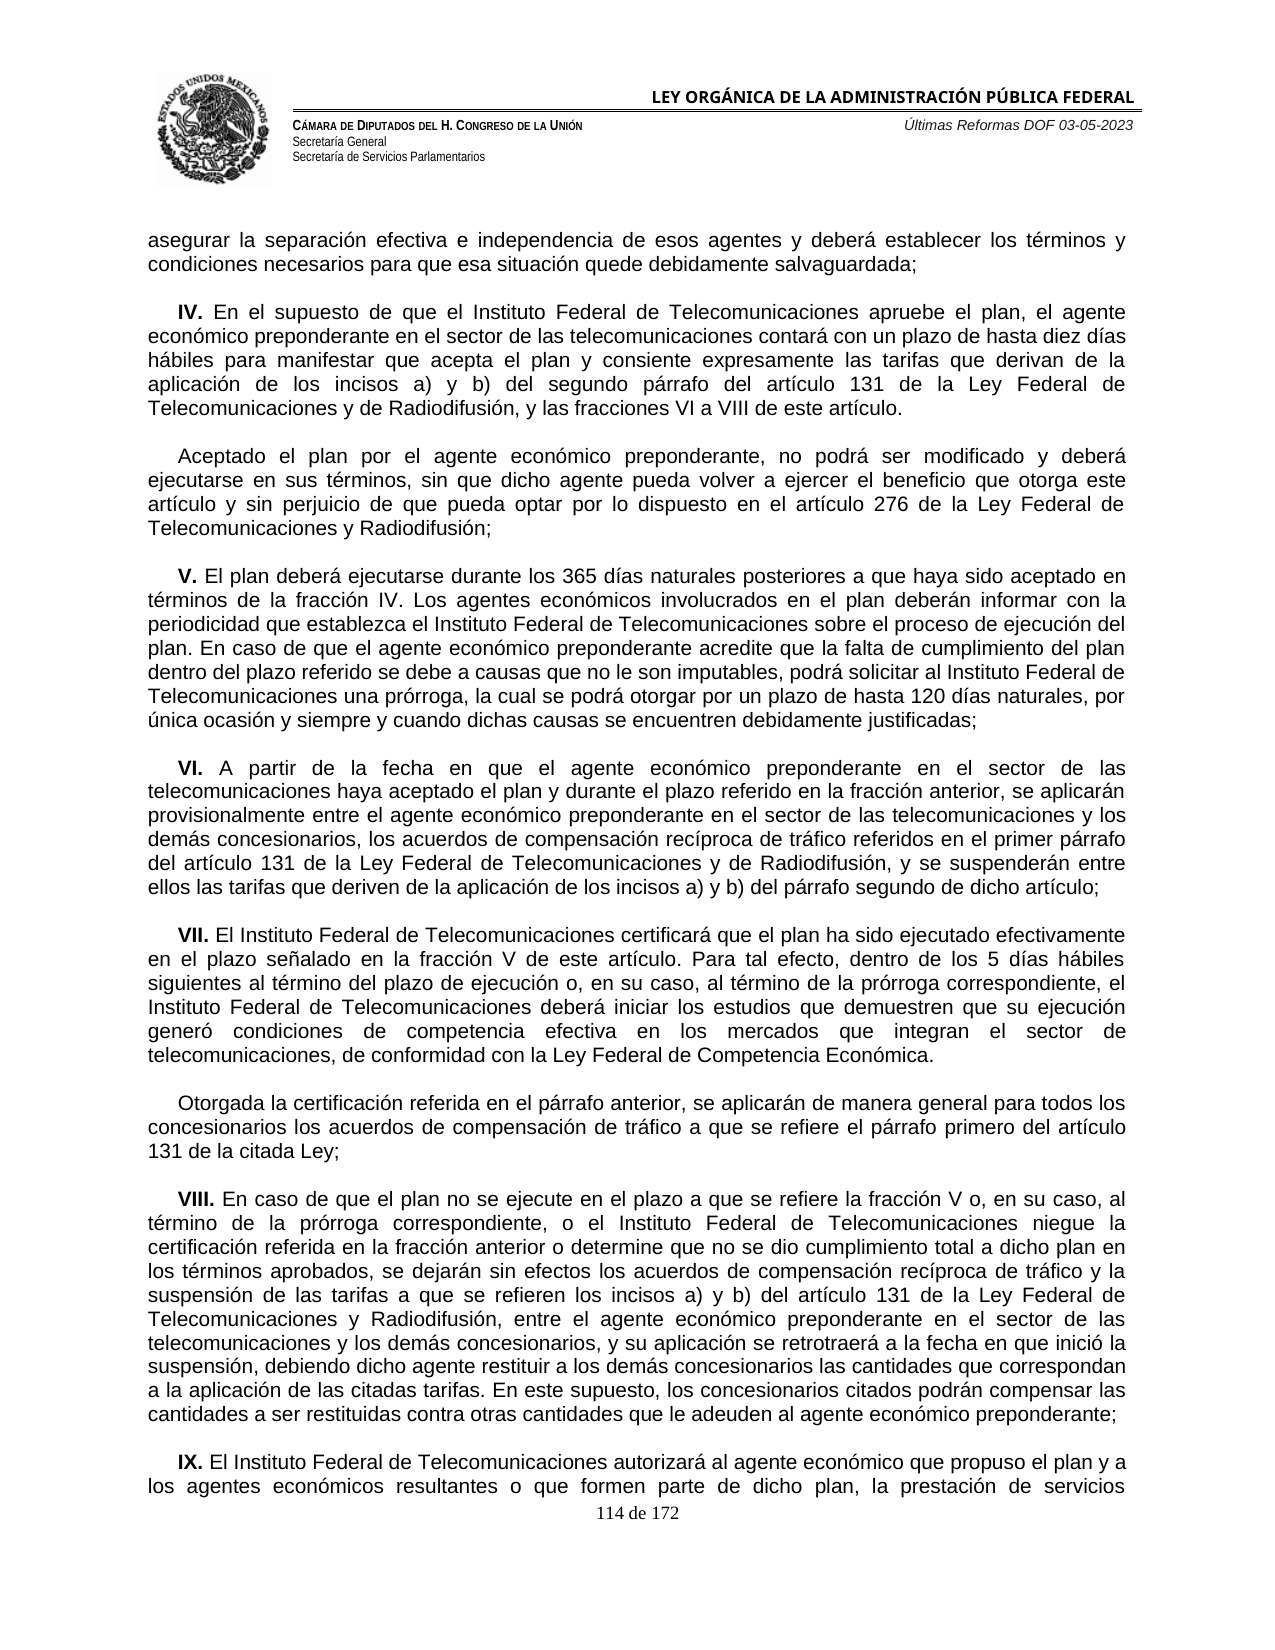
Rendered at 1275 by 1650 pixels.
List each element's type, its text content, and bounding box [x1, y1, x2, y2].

text asegurar la separación efectiva e independencia de esos agentes y deberá establecer los términos y condiciones necesarios para que esa situación quede debidamente salvaguardada; [148, 228, 1127, 276]
text VII. El Instituto Federal de Telecomunicaciones certificará que el plan ha sido ejecutado efectivamente en el plazo señalado en la fracción V de este artículo. Para tal efecto, dentro de los 5 días hábiles siguientes al término del plazo de ejecución o, en su caso, al término de la prórroga correspondiente, el Instituto Federal de Telecomunicaciones deberá iniciar los estudios que demuestren que su ejecución generó condiciones de competencia efectiva en los mercados que integran el sector de telecomunicaciones, de conformidad con la Ley Federal de Competencia Económica. [148, 923, 1127, 1067]
text Otorgada la certificación referida en el párrafo anterior, se aplicarán de manera general para todos los concesionarios los acuerdos de compensación de tráfico a que se refiere el párrafo primero del artículo 131 de la citada Ley; [148, 1091, 1127, 1163]
text Aceptado el plan por el agente económico preponderante, no podrá ser modificado y deberá ejecutarse en sus términos, sin que dicho agente pueda volver a ejercer el beneficio que otorga este artículo y sin perjuicio de que pueda optar por lo dispuesto en el artículo 276 de la Ley Federal de Telecomunicaciones y Radiodifusión; [148, 444, 1127, 540]
text IX. El Instituto Federal de Telecomunicaciones autorizará al agente económico que propuso el plan y a los agentes económicos resultantes o que formen parte de dicho plan, la prestación de servicios [148, 1450, 1127, 1498]
text IV. En el supuesto de que el Instituto Federal de Telecomunicaciones apruebe el plan, el agente económico preponderante en el sector de las telecomunicaciones contará con un plazo de hasta diez días hábiles para manifestar que acepta el plan y consiente expresamente las tarifas que derivan de la aplicación de los incisos a) y b) del segundo párrafo del artículo 131 de la Ley Federal de Telecomunicaciones y de Radiodifusión, y las fracciones VI a VIII de este artículo. [148, 300, 1127, 420]
text V. El plan deberá ejecutarse durante los 365 días naturales posteriores a que haya sido aceptado en términos de la fracción IV. Los agentes económicos involucrados en el plan deberán informar con la periodicidad que establezca el Instituto Federal de Telecomunicaciones sobre el proceso de ejecución del plan. En caso de que el agente económico preponderante acredite que la falta de cumplimiento del plan dentro del plazo referido se debe a causas que no le son imputables, podrá solicitar al Instituto Federal de Telecomunicaciones una prórroga, la cual se podrá otorgar por un plazo de hasta 120 días naturales, por única ocasión y siempre y cuando dichas causas se encuentren debidamente justificadas; [148, 564, 1127, 731]
text VI. A partir de la fecha en que el agente económico preponderante en el sector de las telecomunicaciones haya aceptado el plan y durante el plazo referido en la fracción anterior, se aplicarán provisionalmente entre el agente económico preponderante en el sector de las telecomunicaciones y los demás concesionarios, los acuerdos de compensación recíproca de tráfico referidos en el primer párrafo del artículo 131 de la Ley Federal de Telecomunicaciones y de Radiodifusión, y se suspenderán entre ellos las tarifas que deriven de la aplicación de los incisos a) y b) del párrafo segundo de dicho artículo; [148, 755, 1127, 899]
text VIII. En caso de que el plan no se ejecute en el plazo a que se refiere la fracción V o, en su caso, al término de la prórroga correspondiente, o el Instituto Federal de Telecomunicaciones niegue la certificación referida en la fracción anterior o determine que no se dio cumplimiento total a dicho plan en los términos aprobados, se dejarán sin efectos los acuerdos de compensación recíproca de tráfico y la suspensión de las tarifas a que se refieren los incisos a) y b) del artículo 131 de la Ley Federal de Telecomunicaciones y Radiodifusión, entre el agente económico preponderante en el sector de las telecomunicaciones y los demás concesionarios, y su aplicación se retrotraerá a la fecha en que inició la suspensión, debiendo dicho agente restituir a los demás concesionarios las cantidades que correspondan a la aplicación de las citadas tarifas. En este supuesto, los concesionarios citados podrán compensar las cantidades a ser restituidas contra otras cantidades que le adeuden al agente económico preponderante; [148, 1187, 1127, 1426]
